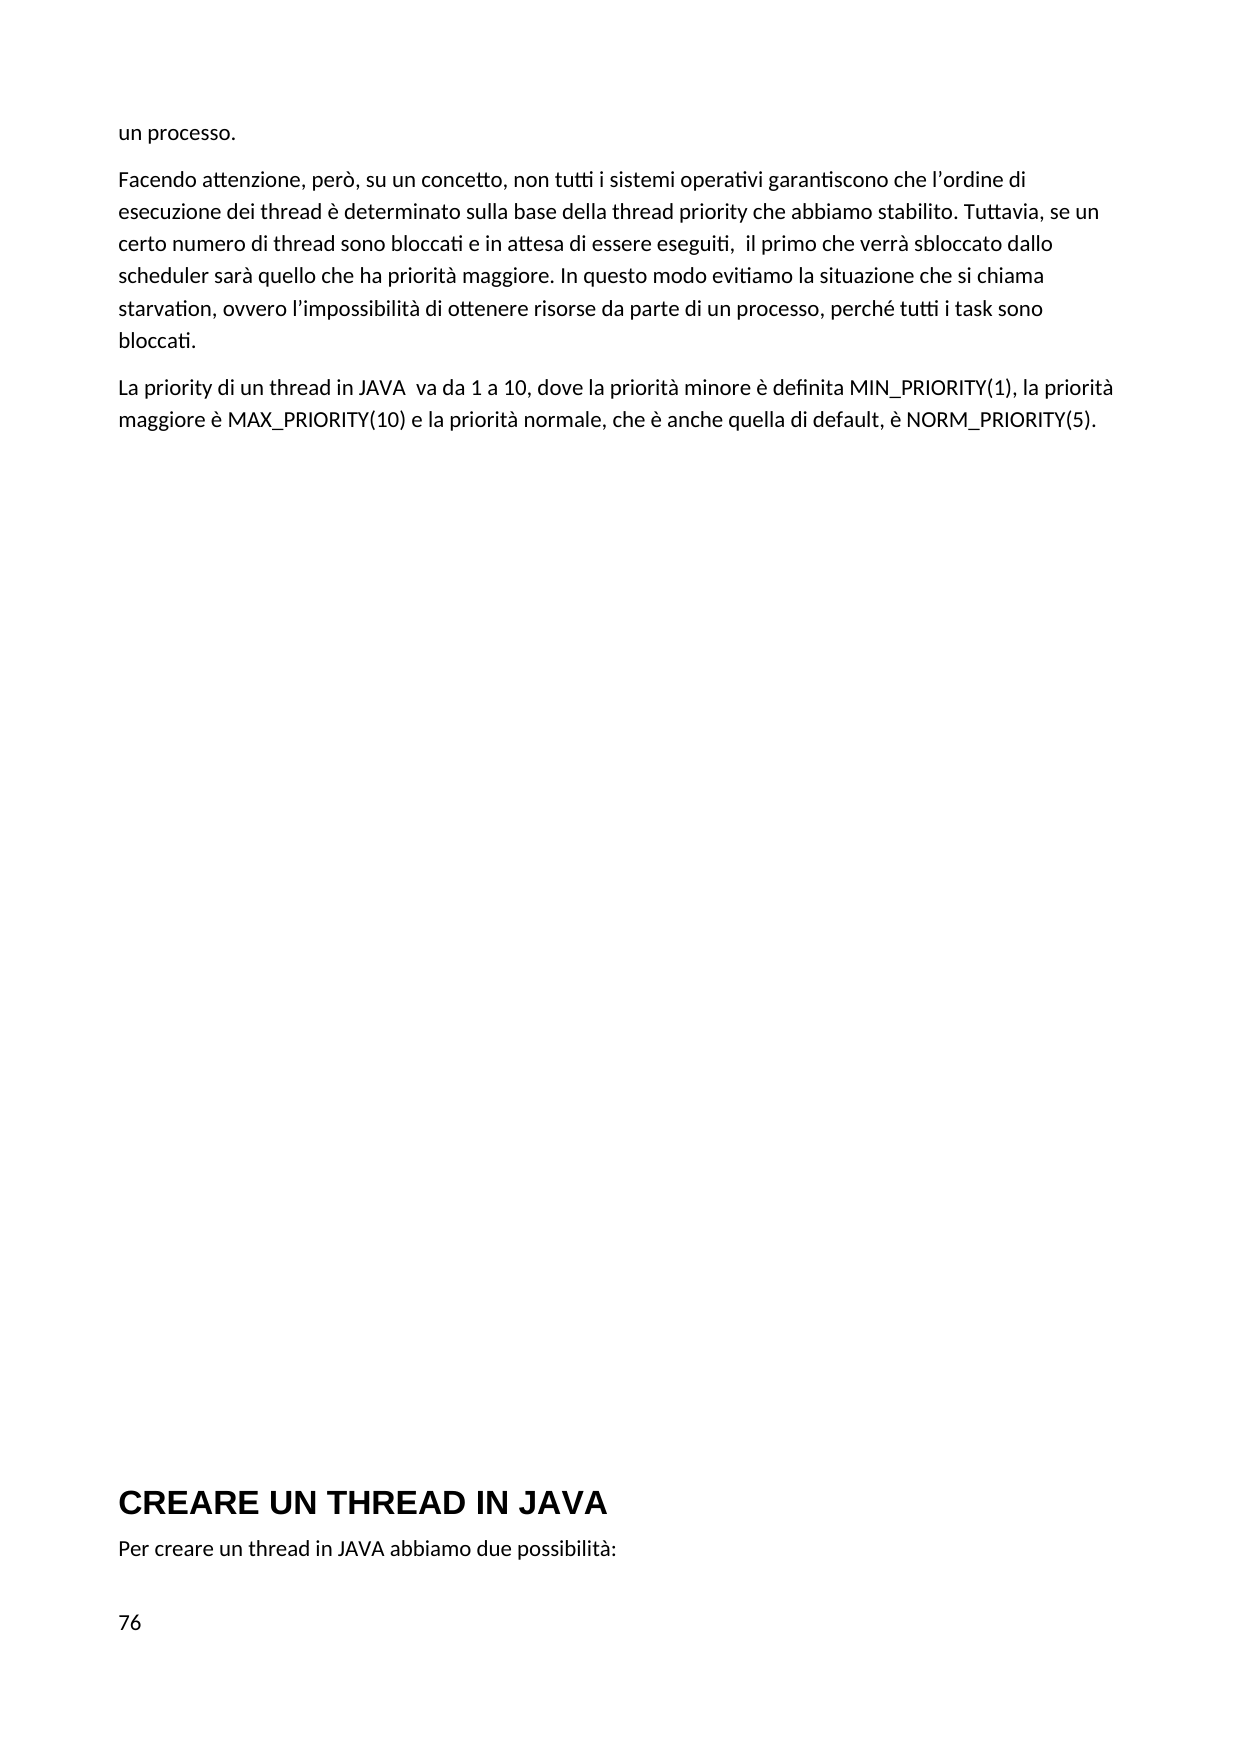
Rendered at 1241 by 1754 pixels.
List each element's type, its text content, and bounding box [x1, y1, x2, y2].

text Facendo attenzione, però, su un concetto, non tutti i sistemi operativi garantiscono che l’ordine di esecuzione dei thread è determinato sulla base della thread priority che abbiamo stabilito. Tuttavia, se un certo numero di thread sono bloccati e in attesa di essere eseguiti, il primo che verrà sbloccato dallo scheduler sarà quello che ha priorità maggiore. In questo modo evitiamo la situazione che si chiama starvation, ovvero l’impossibilità di ottenere risorse da parte di un processo, perché tutti i task sono bloccati. [118, 165, 1122, 354]
text La priority di un thread in JAVA va da 1 a 10, dove la priorità minore è definita MIN_PRIORITY(1), la priorità maggiore è MAX_PRIORITY(10) e la priorità normale, che è anche quella di default, è NORM_PRIORITY(5). [118, 373, 1122, 433]
text un processo. [118, 118, 1122, 146]
text Per creare un thread in JAVA abbiamo due possibilità: [118, 1534, 1122, 1562]
subtitle CREARE UN THREAD IN JAVA [118, 1483, 1122, 1521]
